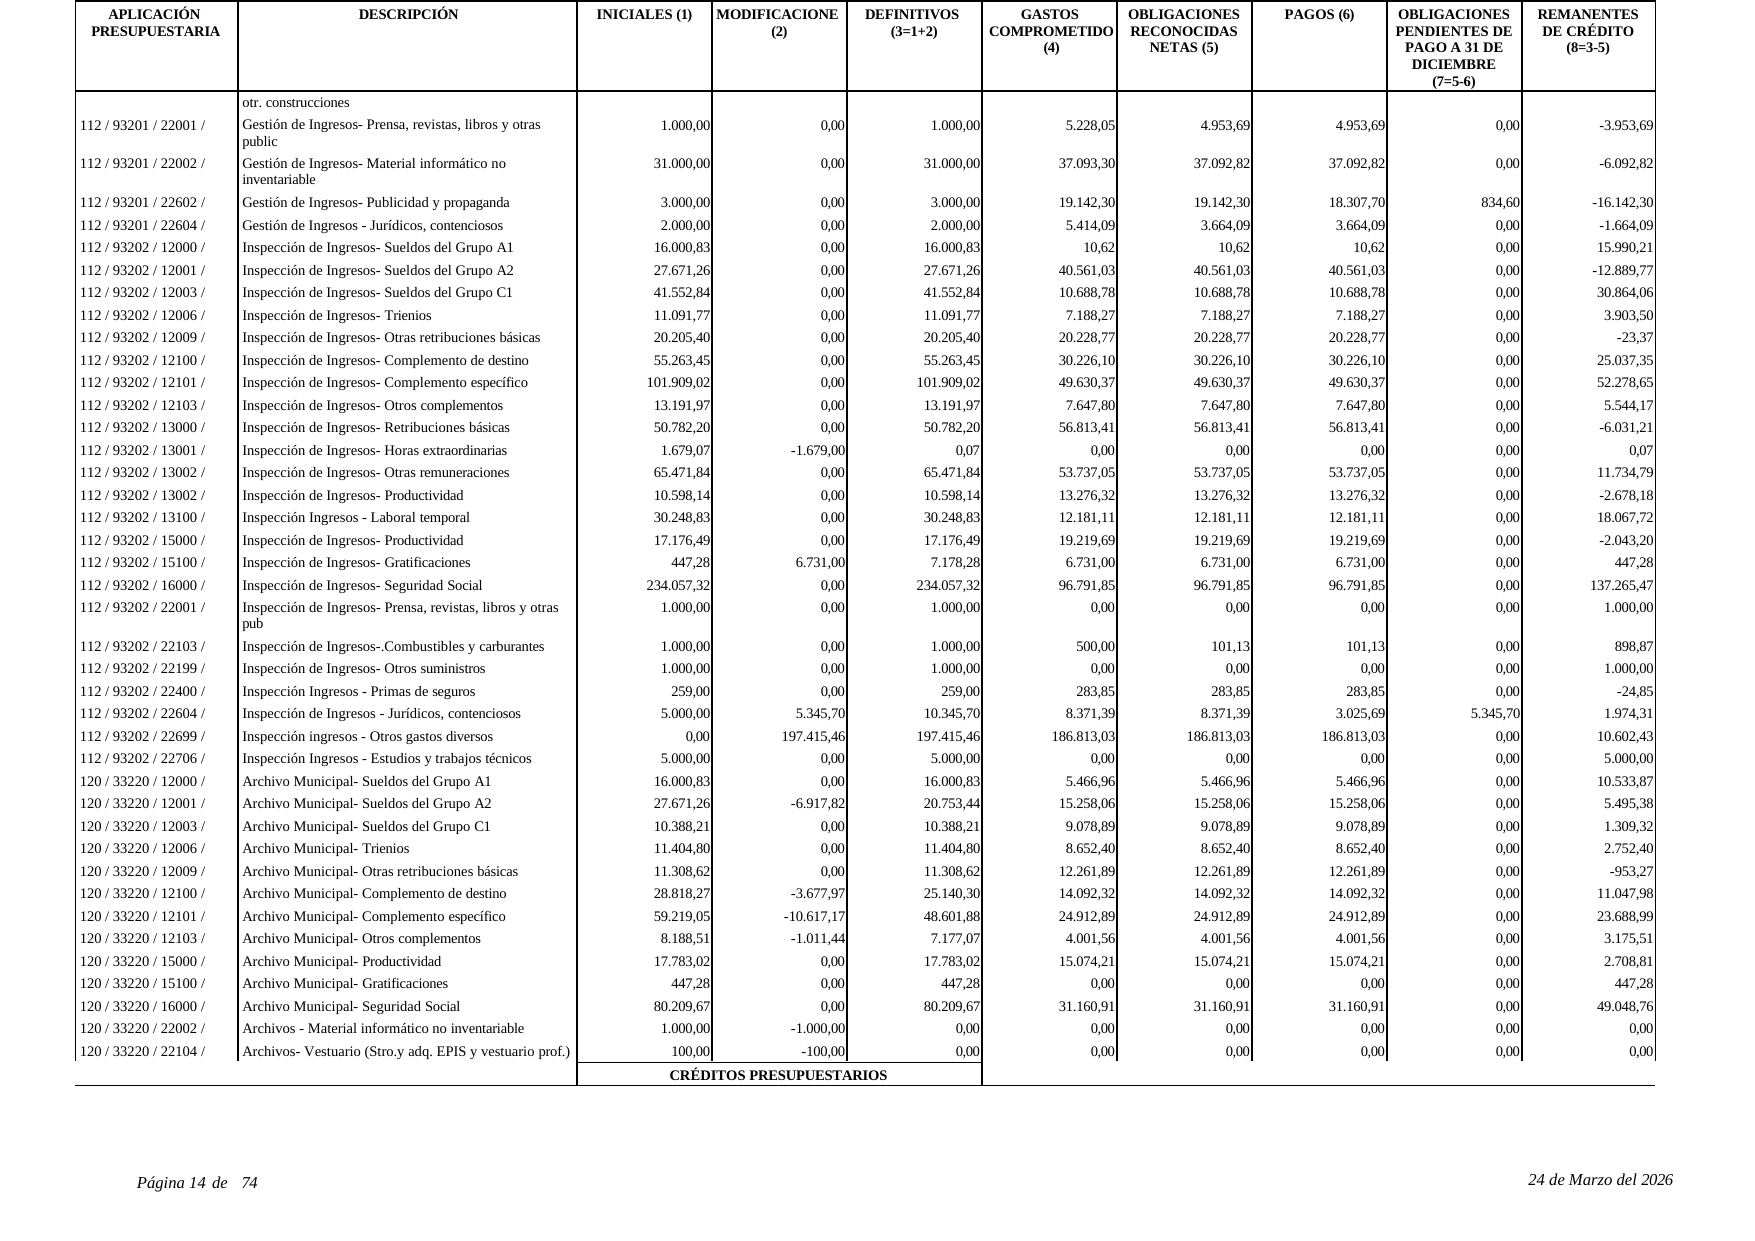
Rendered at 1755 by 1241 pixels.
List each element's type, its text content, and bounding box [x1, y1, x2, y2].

table_cell 25.037,35 [1523, 349, 1655, 371]
table_cell 5.345,70 [713, 703, 846, 725]
table_cell 37.093,30 [983, 153, 1116, 191]
table_cell 37.092,82 [1118, 153, 1251, 191]
table_cell 186.813,03 [1118, 725, 1251, 748]
table_cell Inspección de Ingresos- Seguridad Social [239, 574, 576, 596]
table_cell Inspección de Ingresos- Productividad [239, 484, 576, 506]
table_cell [983, 92, 1116, 113]
table_cell 0,00 [713, 214, 846, 236]
table_cell 0,07 [848, 439, 981, 461]
table_cell 0,00 [1253, 596, 1386, 635]
table_cell Inspección de Ingresos- Otros suministros [239, 658, 576, 680]
table_cell 53.737,05 [983, 461, 1116, 484]
table_cell 0,00 [1388, 236, 1521, 259]
table_cell 1.679,07 [578, 439, 711, 461]
table_cell Archivo Municipal- Complemento específico [239, 905, 576, 928]
table_cell 3.175,51 [1523, 928, 1655, 950]
table_cell 112 / 93202 / 15100 / [76, 551, 237, 574]
table_cell 20.228,77 [1118, 326, 1251, 349]
table_cell 49.630,37 [1118, 371, 1251, 394]
table_cell Archivo Municipal- Trienios [239, 838, 576, 860]
table_cell -1.679,00 [713, 439, 846, 461]
table_cell 112 / 93202 / 12101 / [76, 371, 237, 394]
table_cell 0,00 [1388, 860, 1521, 883]
table_cell 0,00 [713, 371, 846, 394]
table_cell 234.057,32 [578, 574, 711, 596]
table_cell -100,00 [713, 1040, 846, 1061]
table_cell 0,00 [1388, 680, 1521, 703]
table_cell 1.000,00 [1523, 658, 1655, 680]
table_cell 0,00 [713, 770, 846, 793]
table_cell 283,85 [1118, 680, 1251, 703]
table_cell 0,00 [713, 506, 846, 529]
table_cell 112 / 93202 / 12009 / [76, 326, 237, 349]
table_cell 0,00 [1523, 1040, 1655, 1061]
table_cell 0,00 [1388, 1018, 1521, 1040]
table_cell 24.912,89 [1253, 905, 1386, 928]
table_cell 0,00 [713, 153, 846, 191]
table_cell 30.248,83 [578, 506, 711, 529]
table_cell 0,00 [1388, 928, 1521, 950]
table_cell Inspección de Ingresos- Trienios [239, 304, 576, 326]
table_cell Inspección de Ingresos- Sueldos del Grupo A2 [239, 259, 576, 281]
table_cell 30.226,10 [1253, 349, 1386, 371]
table_cell [713, 92, 846, 113]
table_cell DEFINITIVOS (3=1+2) [848, 2, 981, 90]
table_cell 112 / 93202 / 22001 / [76, 596, 237, 635]
table_cell otr. construcciones [239, 92, 576, 113]
table_cell 0,00 [983, 658, 1116, 680]
table_cell -6.917,82 [713, 793, 846, 815]
table_cell -2.043,20 [1523, 529, 1655, 551]
table_cell 17.176,49 [578, 529, 711, 551]
table_cell 0,00 [1253, 748, 1386, 770]
table_cell 120 / 33220 / 12006 / [76, 838, 237, 860]
table_cell 0,00 [1253, 1040, 1386, 1061]
table_cell 13.276,32 [1253, 484, 1386, 506]
table_cell 0,00 [1253, 658, 1386, 680]
table_cell 0,00 [983, 596, 1116, 635]
table_cell 0,00 [1523, 1018, 1655, 1040]
table_cell 112 / 93202 / 22604 / [76, 703, 237, 725]
table_cell 6.731,00 [1253, 551, 1386, 574]
table_cell 12.261,89 [1253, 860, 1386, 883]
table_cell 6.731,00 [713, 551, 846, 574]
table_cell 120 / 33220 / 22104 / [76, 1040, 237, 1061]
table_cell 0,00 [713, 191, 846, 214]
table_cell 10.598,14 [578, 484, 711, 506]
table_cell Inspección de Ingresos-.Combustibles y carburantes [239, 635, 576, 658]
table_cell 12.181,11 [1118, 506, 1251, 529]
table_cell 7.188,27 [1118, 304, 1251, 326]
table_cell 5.345,70 [1388, 703, 1521, 725]
table_cell 0,00 [1388, 214, 1521, 236]
table_cell -23,37 [1523, 326, 1655, 349]
table_cell Inspección de Ingresos - Jurídicos, contenciosos [239, 703, 576, 725]
table_cell Inspección de Ingresos- Otros complementos [239, 394, 576, 416]
table_cell 52.278,65 [1523, 371, 1655, 394]
table_cell 11.091,77 [578, 304, 711, 326]
table_cell 0,07 [1523, 439, 1655, 461]
table_cell 40.561,03 [983, 259, 1116, 281]
table_cell 0,00 [713, 349, 846, 371]
table_cell -24,85 [1523, 680, 1655, 703]
table_cell 15.074,21 [983, 950, 1116, 973]
table_cell 0,00 [1388, 394, 1521, 416]
table_cell 4.001,56 [1118, 928, 1251, 950]
table_cell 120 / 33220 / 12000 / [76, 770, 237, 793]
table_cell 0,00 [713, 973, 846, 995]
table_cell 0,00 [1388, 973, 1521, 995]
table_cell 24.912,89 [1118, 905, 1251, 928]
table_cell -953,27 [1523, 860, 1655, 883]
table_cell 0,00 [713, 658, 846, 680]
table_cell -3.953,69 [1523, 113, 1655, 153]
table_cell 5.000,00 [848, 748, 981, 770]
table_cell 0,00 [1388, 461, 1521, 484]
table_cell 1.000,00 [848, 113, 981, 153]
table_cell 0,00 [1388, 439, 1521, 461]
table_cell 0,00 [1388, 950, 1521, 973]
table_cell 120 / 33220 / 16000 / [76, 995, 237, 1018]
table_cell 0,00 [1388, 529, 1521, 551]
table_cell 9.078,89 [1118, 815, 1251, 838]
table_cell 0,00 [713, 236, 846, 259]
table_cell 3.903,50 [1523, 304, 1655, 326]
table_cell 40.561,03 [1253, 259, 1386, 281]
table_cell 14.092,32 [1253, 883, 1386, 905]
table_cell 0,00 [983, 973, 1116, 995]
table_cell 17.783,02 [578, 950, 711, 973]
table_cell 0,00 [1118, 596, 1251, 635]
table_cell REMANENTES DE CRÉDITO (8=3-5) [1523, 2, 1655, 90]
table_cell Inspección de Ingresos- Sueldos del Grupo A1 [239, 236, 576, 259]
table_cell 10,62 [1118, 236, 1251, 259]
table_cell 1.974,31 [1523, 703, 1655, 725]
table_cell 37.092,82 [1253, 153, 1386, 191]
table_cell 112 / 93201 / 22602 / [76, 191, 237, 214]
table_cell 12.181,11 [983, 506, 1116, 529]
table_cell Archivo Municipal- Seguridad Social [239, 995, 576, 1018]
table_cell 0,00 [713, 484, 846, 506]
table_cell 15.258,06 [1253, 793, 1386, 815]
table_cell 0,00 [1388, 596, 1521, 635]
table_cell 2.000,00 [848, 214, 981, 236]
table_cell 1.000,00 [1523, 596, 1655, 635]
table_cell 56.813,41 [983, 416, 1116, 439]
table_cell Gestión de Ingresos- Publicidad y propaganda [239, 191, 576, 214]
table_cell [848, 92, 981, 113]
table_cell 10,62 [1253, 236, 1386, 259]
table_cell 11.404,80 [578, 838, 711, 860]
table_cell 20.205,40 [848, 326, 981, 349]
table_cell 10.688,78 [1253, 281, 1386, 304]
table_cell 0,00 [713, 304, 846, 326]
table_cell 49.048,76 [1523, 995, 1655, 1018]
table_cell 20.228,77 [983, 326, 1116, 349]
table_cell 0,00 [1118, 748, 1251, 770]
table_cell 19.219,69 [983, 529, 1116, 551]
table_cell Inspección ingresos - Otros gastos diversos [239, 725, 576, 748]
table_cell 112 / 93202 / 12100 / [76, 349, 237, 371]
table_cell 7.647,80 [983, 394, 1116, 416]
table_cell -16.142,30 [1523, 191, 1655, 214]
table_cell 11.047,98 [1523, 883, 1655, 905]
table_cell MODIFICACIONE (2) [713, 2, 846, 90]
table_cell 0,00 [1388, 304, 1521, 326]
table_cell 0,00 [1388, 748, 1521, 770]
table_cell 0,00 [713, 838, 846, 860]
table_cell 96.791,85 [1118, 574, 1251, 596]
table_cell 120 / 33220 / 12001 / [76, 793, 237, 815]
table_cell 55.263,45 [578, 349, 711, 371]
table_cell 112 / 93202 / 12001 / [76, 259, 237, 281]
table_cell Inspección Ingresos - Estudios y trabajos técnicos [239, 748, 576, 770]
table_cell 14.092,32 [1118, 883, 1251, 905]
table_cell 50.782,20 [848, 416, 981, 439]
table_cell 3.000,00 [578, 191, 711, 214]
table_cell 10.533,87 [1523, 770, 1655, 793]
table_cell 0,00 [713, 281, 846, 304]
table_cell DESCRIPCIÓN [239, 2, 576, 90]
table_cell 100,00 [578, 1040, 711, 1061]
table_cell 6.731,00 [983, 551, 1116, 574]
table_cell 41.552,84 [578, 281, 711, 304]
table_cell [1523, 92, 1655, 113]
table_cell 0,00 [983, 1018, 1116, 1040]
table_cell 31.160,91 [983, 995, 1116, 1018]
table_cell 49.630,37 [1253, 371, 1386, 394]
table_cell 112 / 93202 / 13100 / [76, 506, 237, 529]
table_cell 7.188,27 [983, 304, 1116, 326]
table_cell 19.142,30 [1118, 191, 1251, 214]
table_cell 4.001,56 [983, 928, 1116, 950]
table_cell PAGOS (6) [1253, 2, 1386, 90]
table_cell Inspección de Ingresos- Productividad [239, 529, 576, 551]
table_cell 0,00 [713, 815, 846, 838]
table_cell 28.818,27 [578, 883, 711, 905]
table_cell 59.219,05 [578, 905, 711, 928]
table_cell 283,85 [1253, 680, 1386, 703]
table_cell 0,00 [713, 394, 846, 416]
table_cell 56.813,41 [1253, 416, 1386, 439]
table_cell 0,00 [1388, 281, 1521, 304]
table_cell Inspección de Ingresos- Complemento de destino [239, 349, 576, 371]
table_cell 3.025,69 [1253, 703, 1386, 725]
table_cell 12.261,89 [983, 860, 1116, 883]
table_cell 5.544,17 [1523, 394, 1655, 416]
table_cell Archivo Municipal- Productividad [239, 950, 576, 973]
table_cell 101,13 [1253, 635, 1386, 658]
table_cell 0,00 [1388, 153, 1521, 191]
table_cell 11.308,62 [578, 860, 711, 883]
table_cell 10.598,14 [848, 484, 981, 506]
table_cell 0,00 [1118, 973, 1251, 995]
table_cell 96.791,85 [1253, 574, 1386, 596]
table_cell 259,00 [848, 680, 981, 703]
table_cell 10.345,70 [848, 703, 981, 725]
table_cell 10.688,78 [1118, 281, 1251, 304]
table_cell 0,00 [1118, 439, 1251, 461]
table_cell Archivo Municipal- Otras retribuciones básicas [239, 860, 576, 883]
table_cell 41.552,84 [848, 281, 981, 304]
table_cell -2.678,18 [1523, 484, 1655, 506]
table_cell 56.813,41 [1118, 416, 1251, 439]
table_cell 55.263,45 [848, 349, 981, 371]
table_cell GASTOS COMPROMETIDO (4) [983, 2, 1116, 90]
table_cell 13.191,97 [578, 394, 711, 416]
table_cell Inspección de Ingresos- Otras remuneraciones [239, 461, 576, 484]
table_cell 0,00 [1253, 973, 1386, 995]
table_cell 16.000,83 [578, 236, 711, 259]
table_cell 0,00 [1388, 506, 1521, 529]
table_cell 447,28 [578, 973, 711, 995]
table_cell 112 / 93202 / 13002 / [76, 461, 237, 484]
table_cell 1.000,00 [848, 658, 981, 680]
table_cell 447,28 [578, 551, 711, 574]
table_cell 24.912,89 [983, 905, 1116, 928]
table_cell 0,00 [983, 748, 1116, 770]
table_cell 19.219,69 [1118, 529, 1251, 551]
table_cell 834,60 [1388, 191, 1521, 214]
table_cell Archivo Municipal- Complemento de destino [239, 883, 576, 905]
table_cell 0,00 [983, 1040, 1116, 1061]
table_cell 65.471,84 [578, 461, 711, 484]
table_cell 2.708,81 [1523, 950, 1655, 973]
table_cell -6.031,21 [1523, 416, 1655, 439]
table_cell 0,00 [713, 574, 846, 596]
table_cell 6.731,00 [1118, 551, 1251, 574]
table_cell 17.783,02 [848, 950, 981, 973]
table_cell 8.371,39 [1118, 703, 1251, 725]
table_cell 0,00 [1388, 658, 1521, 680]
table_cell 15.074,21 [1118, 950, 1251, 973]
table_cell 112 / 93202 / 15000 / [76, 529, 237, 551]
table_cell 96.791,85 [983, 574, 1116, 596]
table_cell 234.057,32 [848, 574, 981, 596]
table_cell 1.000,00 [578, 113, 711, 153]
table_cell 7.188,27 [1253, 304, 1386, 326]
table_cell 112 / 93202 / 12003 / [76, 281, 237, 304]
table_cell 0,00 [848, 1040, 981, 1061]
table_cell 0,00 [1388, 551, 1521, 574]
table_cell 120 / 33220 / 12003 / [76, 815, 237, 838]
table_cell 0,00 [1388, 484, 1521, 506]
table_cell -1.664,09 [1523, 214, 1655, 236]
table_cell [578, 92, 711, 113]
table_cell 10.388,21 [848, 815, 981, 838]
table_cell 120 / 33220 / 22002 / [76, 1018, 237, 1040]
table_cell 4.953,69 [1118, 113, 1251, 153]
table_cell 27.671,26 [848, 259, 981, 281]
table_cell 12.261,89 [1118, 860, 1251, 883]
table_cell 10.688,78 [983, 281, 1116, 304]
table_cell Inspección de Ingresos- Retribuciones básicas [239, 416, 576, 439]
table_cell 112 / 93202 / 13000 / [76, 416, 237, 439]
table_cell APLICACIÓN PRESUPUESTARIA [76, 2, 237, 90]
table_cell 0,00 [1253, 439, 1386, 461]
table_header [983, 1061, 1655, 1084]
table_cell 30.864,06 [1523, 281, 1655, 304]
table_cell 112 / 93202 / 12006 / [76, 304, 237, 326]
table_cell 0,00 [713, 113, 846, 153]
table_cell -1.000,00 [713, 1018, 846, 1040]
table_cell 0,00 [713, 596, 846, 635]
table_cell 16.000,83 [848, 770, 981, 793]
table_cell 0,00 [1118, 658, 1251, 680]
table_cell 0,00 [1388, 883, 1521, 905]
table_cell 31.000,00 [848, 153, 981, 191]
table_cell 8.652,40 [1118, 838, 1251, 860]
table_cell 0,00 [713, 416, 846, 439]
table_cell Gestión de Ingresos- Prensa, revistas, libros y otras public [239, 113, 576, 153]
table_cell 16.000,83 [578, 770, 711, 793]
table_cell 0,00 [983, 439, 1116, 461]
table_cell 15.258,06 [1118, 793, 1251, 815]
table_cell 17.176,49 [848, 529, 981, 551]
table_cell Inspección de Ingresos- Gratificaciones [239, 551, 576, 574]
table_cell [1118, 92, 1251, 113]
table_cell 10.388,21 [578, 815, 711, 838]
table_cell [76, 92, 237, 113]
table_cell 0,00 [1388, 838, 1521, 860]
table_cell 48.601,88 [848, 905, 981, 928]
table_cell Inspección de Ingresos- Complemento específico [239, 371, 576, 394]
table_cell 500,00 [983, 635, 1116, 658]
table_cell 120 / 33220 / 12103 / [76, 928, 237, 950]
table_cell 283,85 [983, 680, 1116, 703]
table_cell 5.000,00 [578, 703, 711, 725]
table_cell 53.737,05 [1118, 461, 1251, 484]
table_cell 120 / 33220 / 15100 / [76, 973, 237, 995]
table_cell 0,00 [1388, 725, 1521, 748]
table_cell 18.307,70 [1253, 191, 1386, 214]
table_cell Gestión de Ingresos - Jurídicos, contenciosos [239, 214, 576, 236]
table_cell 13.191,97 [848, 394, 981, 416]
table_cell 112 / 93201 / 22001 / [76, 113, 237, 153]
table_cell 898,87 [1523, 635, 1655, 658]
table_cell 112 / 93202 / 12000 / [76, 236, 237, 259]
table_cell 15.990,21 [1523, 236, 1655, 259]
table_cell 0,00 [1118, 1018, 1251, 1040]
table_cell Archivo Municipal- Otros complementos [239, 928, 576, 950]
table_cell 112 / 93202 / 22699 / [76, 725, 237, 748]
table_cell Archivos - Material informático no inventariable [239, 1018, 576, 1040]
table_cell 447,28 [1523, 551, 1655, 574]
table_cell 80.209,67 [848, 995, 981, 1018]
table_cell 7.178,28 [848, 551, 981, 574]
table_cell 0,00 [1388, 770, 1521, 793]
table_cell 0,00 [1388, 574, 1521, 596]
table_cell 11.404,80 [848, 838, 981, 860]
table_cell 15.074,21 [1253, 950, 1386, 973]
table_cell 9.078,89 [983, 815, 1116, 838]
table_cell Inspección de Ingresos- Prensa, revistas, libros y otras pub [239, 596, 576, 635]
table_cell 3.664,09 [1253, 214, 1386, 236]
table_cell 11.734,79 [1523, 461, 1655, 484]
table_cell Archivo Municipal- Sueldos del Grupo A2 [239, 793, 576, 815]
table_cell -12.889,77 [1523, 259, 1655, 281]
table_cell INICIALES (1) [578, 2, 711, 90]
table_cell 197.415,46 [713, 725, 846, 748]
table_cell 31.160,91 [1118, 995, 1251, 1018]
table_cell Inspección de Ingresos- Horas extraordinarias [239, 439, 576, 461]
table_cell -3.677,97 [713, 883, 846, 905]
table_cell 5.228,05 [983, 113, 1116, 153]
table_cell 0,00 [713, 995, 846, 1018]
table_cell 0,00 [713, 529, 846, 551]
table_cell 186.813,03 [1253, 725, 1386, 748]
table_cell [1388, 92, 1521, 113]
table_cell 13.276,32 [1118, 484, 1251, 506]
table_cell 112 / 93202 / 22199 / [76, 658, 237, 680]
table_cell 112 / 93201 / 22604 / [76, 214, 237, 236]
table_cell OBLIGACIONES PENDIENTES DE PAGO A 31 DE DICIEMBRE (7=5-6) [1388, 2, 1521, 90]
table_cell 0,00 [1388, 349, 1521, 371]
table_cell 5.000,00 [1523, 748, 1655, 770]
table_cell 0,00 [713, 326, 846, 349]
table_cell 1.000,00 [578, 1018, 711, 1040]
table_cell 0,00 [578, 725, 711, 748]
table_header CRÉDITOS PRESUPUESTARIOS [578, 1063, 981, 1084]
table_cell 0,00 [713, 680, 846, 703]
table_cell 0,00 [1388, 113, 1521, 153]
table_cell 0,00 [1388, 416, 1521, 439]
table_cell 65.471,84 [848, 461, 981, 484]
table_cell 0,00 [713, 259, 846, 281]
table_cell 1.000,00 [848, 635, 981, 658]
table_cell 186.813,03 [983, 725, 1116, 748]
table_cell 31.160,91 [1253, 995, 1386, 1018]
table_cell 1.000,00 [578, 635, 711, 658]
table_cell 8.652,40 [983, 838, 1116, 860]
table_cell -6.092,82 [1523, 153, 1655, 191]
table_cell 50.782,20 [578, 416, 711, 439]
table_cell 25.140,30 [848, 883, 981, 905]
table_cell 0,00 [1388, 905, 1521, 928]
table_cell 5.466,96 [983, 770, 1116, 793]
table_cell 4.001,56 [1253, 928, 1386, 950]
table_cell 8.652,40 [1253, 838, 1386, 860]
table_cell 0,00 [1118, 1040, 1251, 1061]
table_cell 11.091,77 [848, 304, 981, 326]
table_cell 30.248,83 [848, 506, 981, 529]
table_cell OBLIGACIONES RECONOCIDAS NETAS (5) [1118, 2, 1251, 90]
table_cell 0,00 [713, 748, 846, 770]
table_cell 15.258,06 [983, 793, 1116, 815]
table_cell 10,62 [983, 236, 1116, 259]
table_cell -1.011,44 [713, 928, 846, 950]
table_cell 18.067,72 [1523, 506, 1655, 529]
table_cell 80.209,67 [578, 995, 711, 1018]
table_cell 112 / 93202 / 13001 / [76, 439, 237, 461]
table_cell 0,00 [1388, 326, 1521, 349]
table_cell Archivo Municipal- Sueldos del Grupo A1 [239, 770, 576, 793]
table_cell 5.414,09 [983, 214, 1116, 236]
table_cell 31.000,00 [578, 153, 711, 191]
table_cell -10.617,17 [713, 905, 846, 928]
table_cell 7.647,80 [1118, 394, 1251, 416]
table_cell 4.953,69 [1253, 113, 1386, 153]
table_cell 5.495,38 [1523, 793, 1655, 815]
table_cell 9.078,89 [1253, 815, 1386, 838]
table_cell 0,00 [713, 860, 846, 883]
table_cell 120 / 33220 / 12100 / [76, 883, 237, 905]
table_cell 0,00 [1388, 995, 1521, 1018]
table_header [75, 1061, 576, 1084]
table_cell 120 / 33220 / 15000 / [76, 950, 237, 973]
table_cell 30.226,10 [1118, 349, 1251, 371]
table_cell 53.737,05 [1253, 461, 1386, 484]
table_cell 49.630,37 [983, 371, 1116, 394]
table_cell 112 / 93202 / 12103 / [76, 394, 237, 416]
table_cell 0,00 [1388, 371, 1521, 394]
table_cell 0,00 [1388, 793, 1521, 815]
table_cell 3.664,09 [1118, 214, 1251, 236]
table_cell 1.000,00 [848, 596, 981, 635]
table_cell 12.181,11 [1253, 506, 1386, 529]
table_cell 447,28 [848, 973, 981, 995]
table_cell 0,00 [848, 1018, 981, 1040]
table_cell 0,00 [1388, 815, 1521, 838]
table_cell Gestión de Ingresos- Material informático no inventariable [239, 153, 576, 191]
table_cell 112 / 93202 / 22706 / [76, 748, 237, 770]
table_cell 20.753,44 [848, 793, 981, 815]
table_cell 0,00 [1388, 1040, 1521, 1061]
table_cell 197.415,46 [848, 725, 981, 748]
table_cell 20.205,40 [578, 326, 711, 349]
table_cell 2.752,40 [1523, 838, 1655, 860]
table_cell 30.226,10 [983, 349, 1116, 371]
table_cell Inspección de Ingresos- Otras retribuciones básicas [239, 326, 576, 349]
table_cell Archivos- Vestuario (Stro.y adq. EPIS y vestuario prof.) [239, 1040, 576, 1061]
table_cell Archivo Municipal- Sueldos del Grupo C1 [239, 815, 576, 838]
table_cell 120 / 33220 / 12009 / [76, 860, 237, 883]
table_cell 14.092,32 [983, 883, 1116, 905]
table_cell Inspección de Ingresos- Sueldos del Grupo C1 [239, 281, 576, 304]
table_cell 5.466,96 [1118, 770, 1251, 793]
table_cell 13.276,32 [983, 484, 1116, 506]
table_cell 1.309,32 [1523, 815, 1655, 838]
table_cell Inspección Ingresos - Primas de seguros [239, 680, 576, 703]
table_cell 112 / 93201 / 22002 / [76, 153, 237, 191]
table_cell 3.000,00 [848, 191, 981, 214]
table_cell 20.228,77 [1253, 326, 1386, 349]
table_cell 8.188,51 [578, 928, 711, 950]
table_cell 8.371,39 [983, 703, 1116, 725]
table_cell 5.000,00 [578, 748, 711, 770]
table_cell 5.466,96 [1253, 770, 1386, 793]
table_cell 16.000,83 [848, 236, 981, 259]
table_cell 101.909,02 [848, 371, 981, 394]
table_cell Archivo Municipal- Gratificaciones [239, 973, 576, 995]
table_cell 2.000,00 [578, 214, 711, 236]
table_cell 1.000,00 [578, 658, 711, 680]
table_cell [1253, 92, 1386, 113]
table_cell Inspección Ingresos - Laboral temporal [239, 506, 576, 529]
table_cell 27.671,26 [578, 793, 711, 815]
table_cell 112 / 93202 / 22103 / [76, 635, 237, 658]
table_cell 0,00 [1388, 259, 1521, 281]
table_cell 137.265,47 [1523, 574, 1655, 596]
table_cell 11.308,62 [848, 860, 981, 883]
table_cell 23.688,99 [1523, 905, 1655, 928]
table_cell 7.647,80 [1253, 394, 1386, 416]
table_cell 0,00 [713, 461, 846, 484]
table_cell 0,00 [1388, 635, 1521, 658]
table_cell 10.602,43 [1523, 725, 1655, 748]
table_cell 112 / 93202 / 22400 / [76, 680, 237, 703]
table_cell 112 / 93202 / 16000 / [76, 574, 237, 596]
table_cell 0,00 [1253, 1018, 1386, 1040]
table_cell 0,00 [713, 635, 846, 658]
table_cell 112 / 93202 / 13002 / [76, 484, 237, 506]
table_cell 447,28 [1523, 973, 1655, 995]
table_cell 7.177,07 [848, 928, 981, 950]
table_cell 101,13 [1118, 635, 1251, 658]
table_cell 19.219,69 [1253, 529, 1386, 551]
table_cell 40.561,03 [1118, 259, 1251, 281]
table_cell 19.142,30 [983, 191, 1116, 214]
table_cell 259,00 [578, 680, 711, 703]
table_cell 120 / 33220 / 12101 / [76, 905, 237, 928]
table_cell 27.671,26 [578, 259, 711, 281]
table_cell 101.909,02 [578, 371, 711, 394]
table_cell 1.000,00 [578, 596, 711, 635]
table_cell 0,00 [713, 950, 846, 973]
